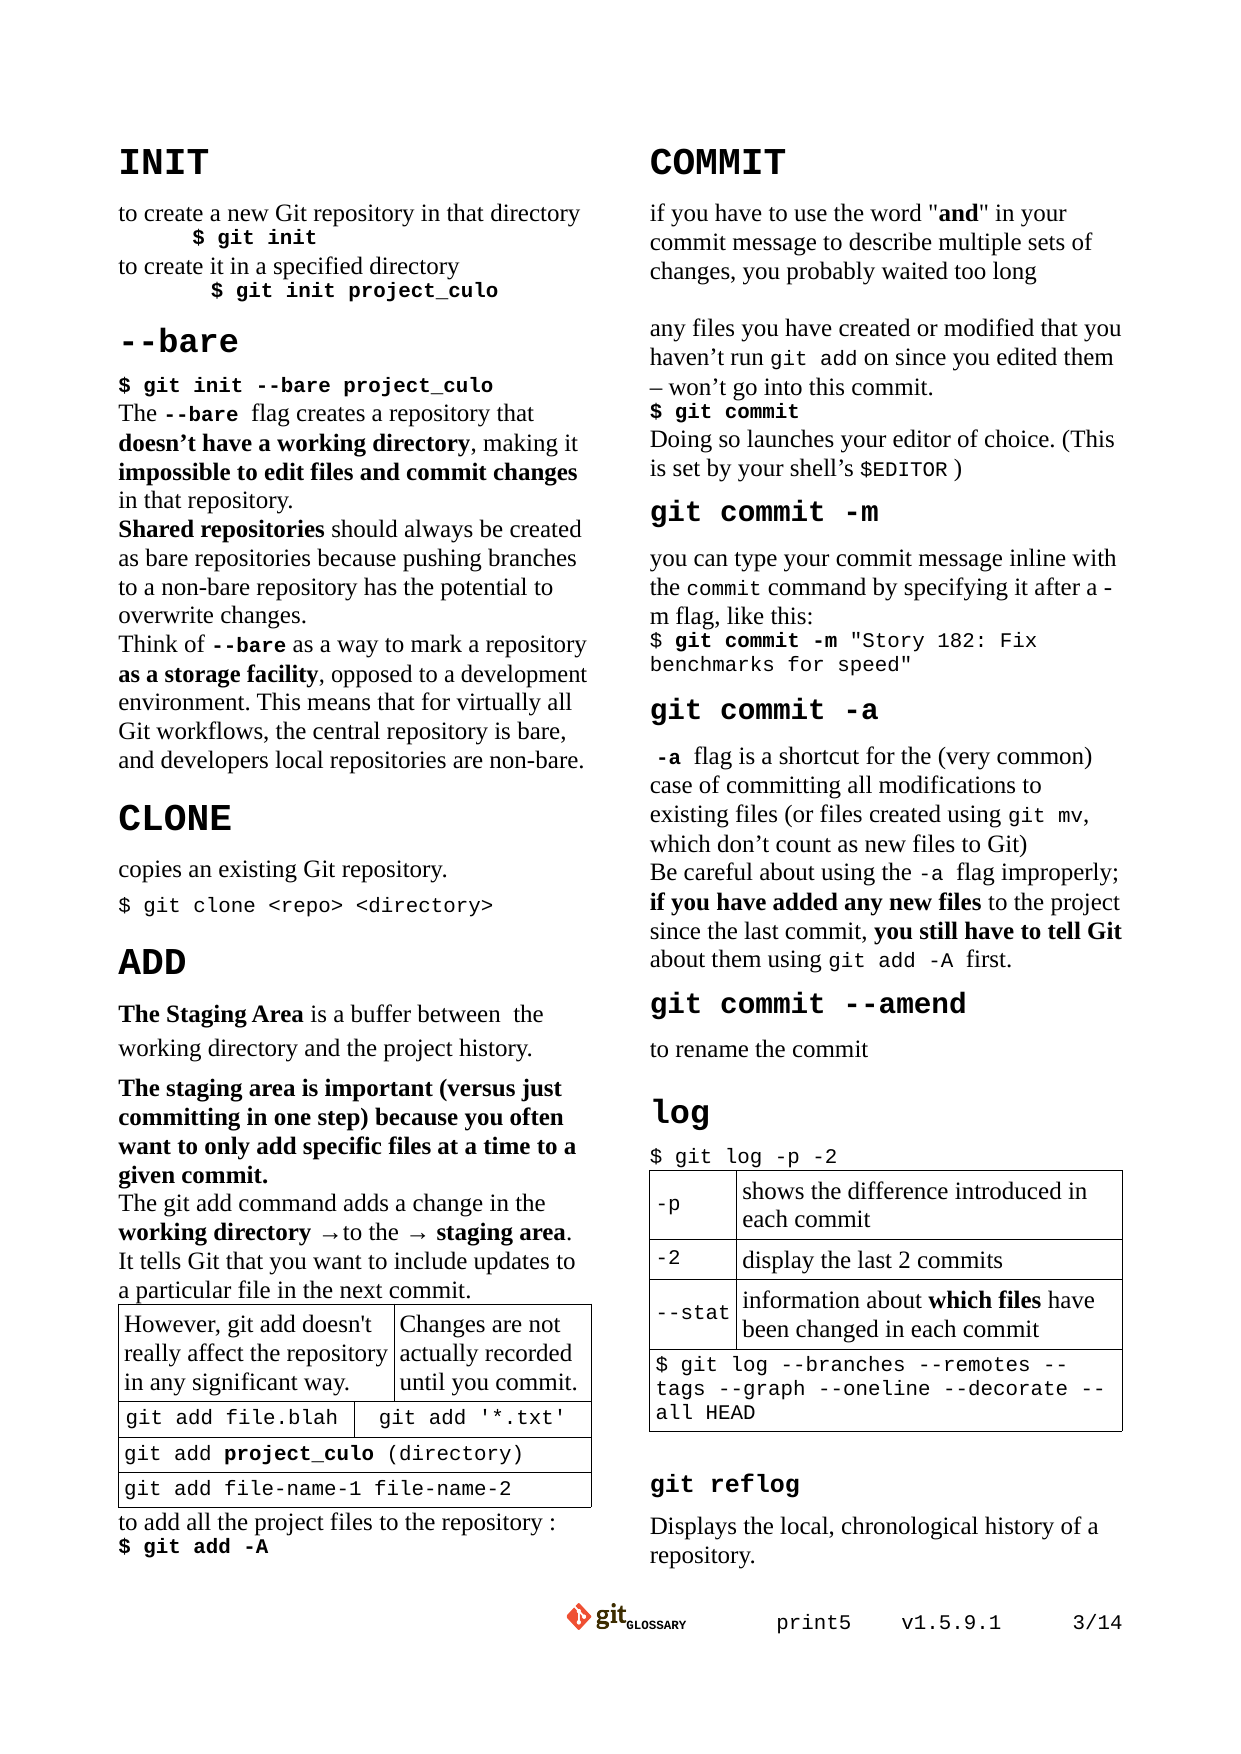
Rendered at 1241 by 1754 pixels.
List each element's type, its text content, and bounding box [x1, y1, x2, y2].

picture [566, 1603, 627, 1630]
text $ git init [118, 227, 591, 251]
text $ git clone <repo> <directory> [118, 894, 591, 918]
text $ git log -p -2 [649, 1146, 1122, 1170]
text copies an existing Git repository. [118, 854, 591, 883]
text It tells Git that you want to include updates to a particular file in the next commit. [118, 1246, 591, 1303]
table_header shows the difference introduced in each commit [737, 1171, 1122, 1239]
text $ git commit -m "Story 182: Fix benchmarks for speed" [649, 630, 1122, 677]
text you can type your commit message inline with the commit command by specifying it after a -m flag, like this: [649, 543, 1122, 630]
text if you have to use the word "and" in your commit message to describe multiple sets of changes, you probably waited too long [649, 198, 1122, 285]
text Think of --bare as a way to mark a repository as a storage facility, opposed to a development environment. This means that for virtually all Git workflows, the central repository is bare, and developers local repositories are non-bare. [118, 629, 591, 774]
subtitle log [649, 1096, 1122, 1134]
table_header However, git add doesn't really affect the repository in any significant way. [119, 1305, 394, 1401]
text $ git add -A [118, 1536, 591, 1559]
text to add all the project files to the repository : [118, 1508, 591, 1536]
subtitle git commit -m [649, 497, 1122, 531]
text any files you have created or modified that you haven’t run git add on since you edited them – won’t go into this commit. [649, 313, 1122, 401]
text $ git init --bare project_culo [118, 375, 591, 398]
subtitle INIT [118, 143, 591, 186]
text Displays the local, chronological history of a repository. [649, 1511, 1122, 1568]
text Shared repositories should always be created as bare repositories because pushing branches to a non-bare repository has the potential to overwrite changes. [118, 514, 591, 629]
subtitle --bare [118, 324, 591, 362]
text The git add command adds a change in the working directory →to the → staging area. [118, 1188, 591, 1246]
subtitle git commit --amend [649, 989, 1122, 1022]
table_header Changes are not actually recorded until you commit. [395, 1305, 591, 1401]
text -a flag is a shortcut for the (very common) case of committing all modifications to existing files (or files created using git mv, which don’t count as new files to Git) [649, 741, 1122, 857]
text $ git init project_culo [118, 280, 591, 303]
subtitle ADD [118, 943, 591, 986]
table_cell display the last 2 commits [737, 1240, 1122, 1279]
text Be careful about using the -a flag improperly; if you have added any new files to the project since the last commit, you still have to tell Git about them using git add -A first. [649, 857, 1122, 974]
table_cell git add project_culo (directory) [119, 1438, 591, 1472]
text git reflog [649, 1471, 1122, 1499]
table_header -p [650, 1171, 736, 1239]
subtitle CLONE [118, 799, 591, 842]
text to rename the commit [649, 1034, 1122, 1063]
text The Staging Area is a buffer between the working directory and the project history. [118, 999, 591, 1062]
text $ git commit [649, 401, 1122, 424]
table_cell -2 [650, 1240, 736, 1279]
text The staging area is important (versus just committing in one step) because you often want to only add specific files at a time to a given commit. [118, 1073, 591, 1188]
table_header git add file.blah [119, 1402, 354, 1437]
subtitle COMMIT [649, 143, 1122, 186]
text Doing so launches your editor of choice. (This is set by your shell’s $EDITOR ) [649, 424, 1122, 483]
text to create it in a specified directory [118, 251, 591, 280]
table_header git add '*.txt' [355, 1402, 591, 1437]
text to create a new Git repository in that directory [118, 198, 591, 227]
text The --bare flag creates a repository that doesn’t have a working directory, making it impossible to edit files and commit changes in that repository. [118, 398, 591, 514]
table_cell git add file-name-1 file-name-2 [119, 1473, 591, 1507]
table_header $ git log --branches --remotes --tags --graph --oneline --decorate --all HEAD [650, 1350, 1122, 1431]
table_cell information about which files have been changed in each commit [737, 1280, 1122, 1348]
subtitle git commit -a [649, 692, 1122, 728]
table_cell --stat [650, 1280, 736, 1348]
